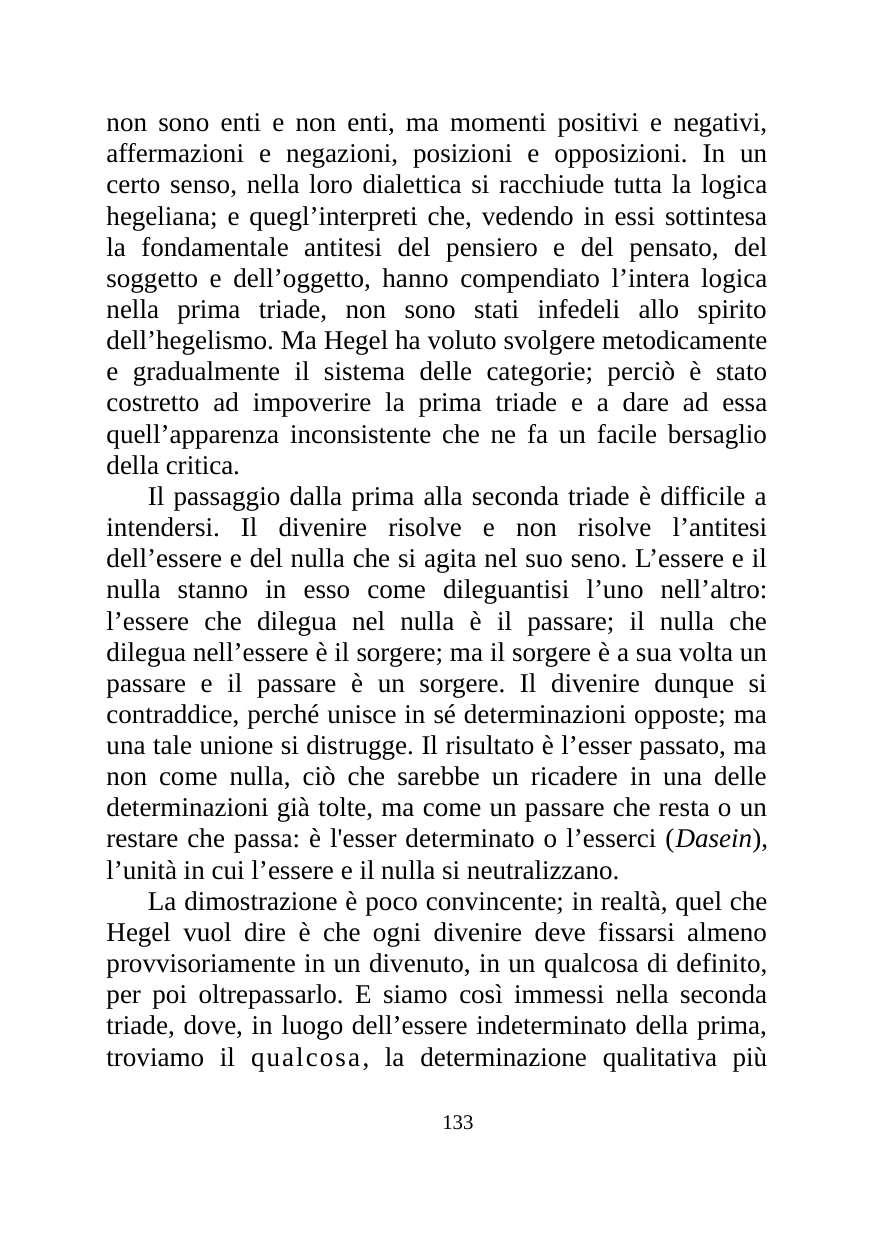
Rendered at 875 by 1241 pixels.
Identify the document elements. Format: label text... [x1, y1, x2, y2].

text La dimostrazione è poco convincente; in realtà, quel che Hegel vuol dire è che ogni divenire deve fissarsi almeno provvisoriamente in un divenuto, in un qualcosa di definito, per poi oltrepassarlo. E siamo così immessi nella seconda triade, dove, in luogo dell’essere indeterminato della prima, troviamo il qualcosa, la determinazione qualitativa più [106, 885, 768, 1072]
text Il passaggio dalla prima alla seconda triade è difficile a intendersi. Il divenire risolve e non risolve l’antitesi dell’essere e del nulla che si agita nel suo seno. L’essere e il nulla stanno in esso come dileguantisi l’uno nell’altro: l’essere che dilegua nel nulla è il passare; il nulla che dilegua nell’essere è il sorgere; ma il sorgere è a sua volta un passare e il passare è un sorgere. Il divenire dunque si contraddice, perché unisce in sé determinazioni opposte; ma una tale unione si distrugge. Il risultato è l’esser passato, ma non come nulla, ciò che sarebbe un ricadere in una delle determinazioni già tolte, ma come un passare che resta o un restare che passa: è l'esser determinato o l’esserci (Dasein), l’unità in cui l’essere e il nulla si neutralizzano. [106, 480, 768, 885]
text non sono enti e non enti, ma momenti positivi e negativi, affermazioni e negazioni, posizioni e opposizioni. In un certo senso, nella loro dialettica si racchiude tutta la logica hegeliana; e quegl’interpreti che, vedendo in essi sottintesa la fondamentale antitesi del pensiero e del pensato, del soggetto e dell’oggetto, hanno compendiato l’intera logica nella prima triade, non sono stati infedeli allo spirito dell’hegelismo. Ma Hegel ha voluto svolgere metodicamente e gradualmente il sistema delle categorie; perciò è stato costretto ad impoverire la prima triade e a dare ad essa quell’apparenza inconsistente che ne fa un facile bersaglio della critica. [106, 106, 768, 480]
